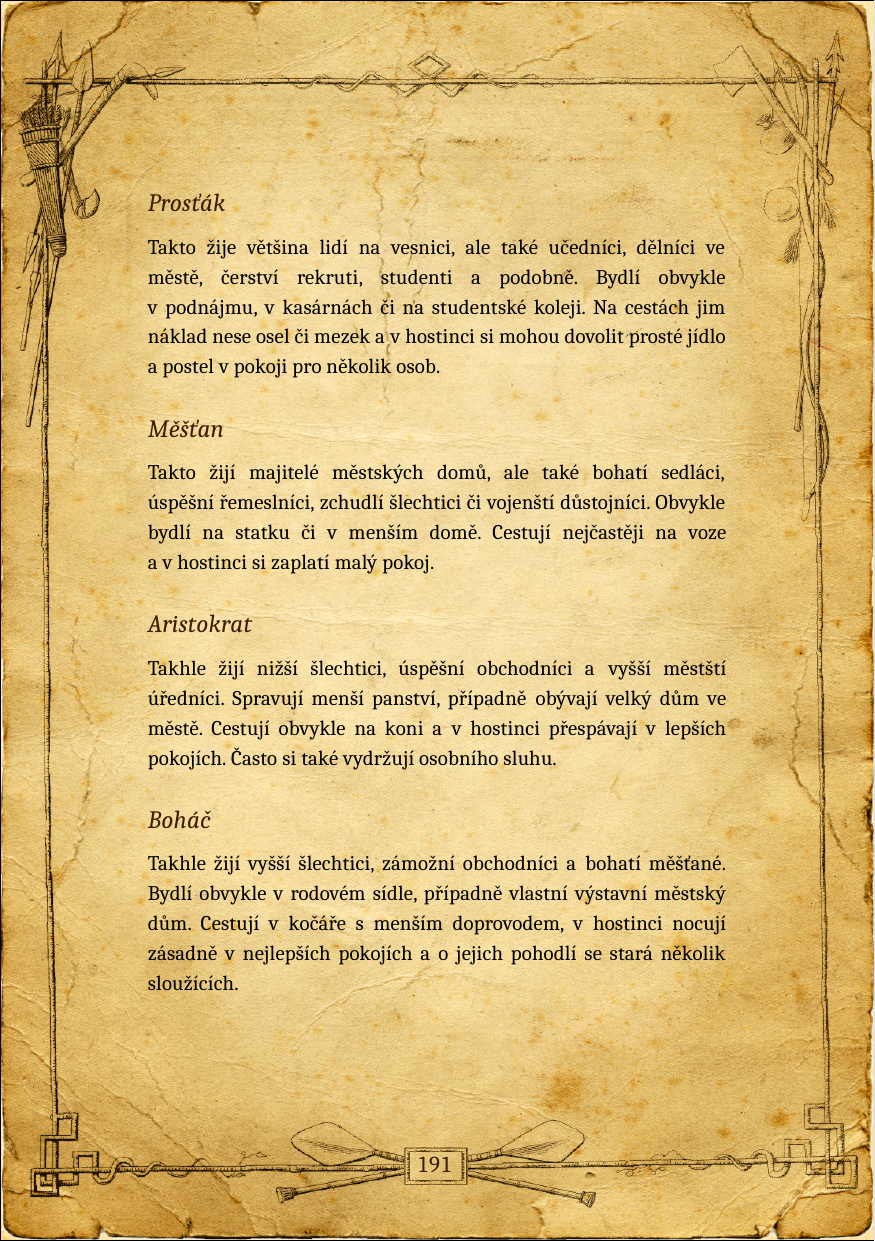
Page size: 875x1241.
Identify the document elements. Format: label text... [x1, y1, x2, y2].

subtitle Boháč [148, 806, 726, 834]
text Takto žije většina lidí na vesnici, ale také učedníci, dělníci ve městě, čerství rekruti, studenti a⁠ podobně. Bydlí obvykle v⁠ podnájmu, v⁠ kasárnách či na studentské koleji. Na cestách jim náklad nese osel či mezek a⁠ v⁠ hostinci si mohou dovolit prosté jídlo a⁠ postel v⁠ pokoji pro několik osob. [148, 236, 726, 379]
picture [1, 1, 874, 1240]
text Takhle žijí nižší šlechtici, úspěšní obchodníci a⁠ vyšší městští úředníci. Spravují menší panství, případně obývají velký dům ve městě. Cestují obvykle na koni a⁠ v⁠ hostinci přespávají v⁠ lepších pokojích. Často si také vydržují osobního sluhu. [148, 656, 726, 770]
subtitle Prosťák [148, 189, 726, 218]
subtitle Měšťan [148, 414, 726, 443]
subtitle Aristokrat [148, 610, 726, 639]
text Takto žijí majitelé městských domů, ale také bohatí sedláci, úspěšní řemeslníci, zchudlí šlechtici či vojenští důstojníci. Obvykle bydlí na statku či v⁠ menším domě. Cestují nejčastěji na voze a⁠ v⁠ hostinci si zaplatí malý pokoj. [148, 461, 726, 574]
text Takhle žijí vyšší šlechtici, zámožní obchodníci a⁠ bohatí měšťané. Bydlí obvykle v⁠ rodovém sídle, případně vlastní výstavní městský dům. Cestují v⁠ kočáře s⁠ menším doprovodem, v⁠ hostinci nocují zásadně v⁠ nejlepších pokojích a⁠ o⁠ jejich pohodlí se stará několik sloužících. [148, 852, 726, 996]
